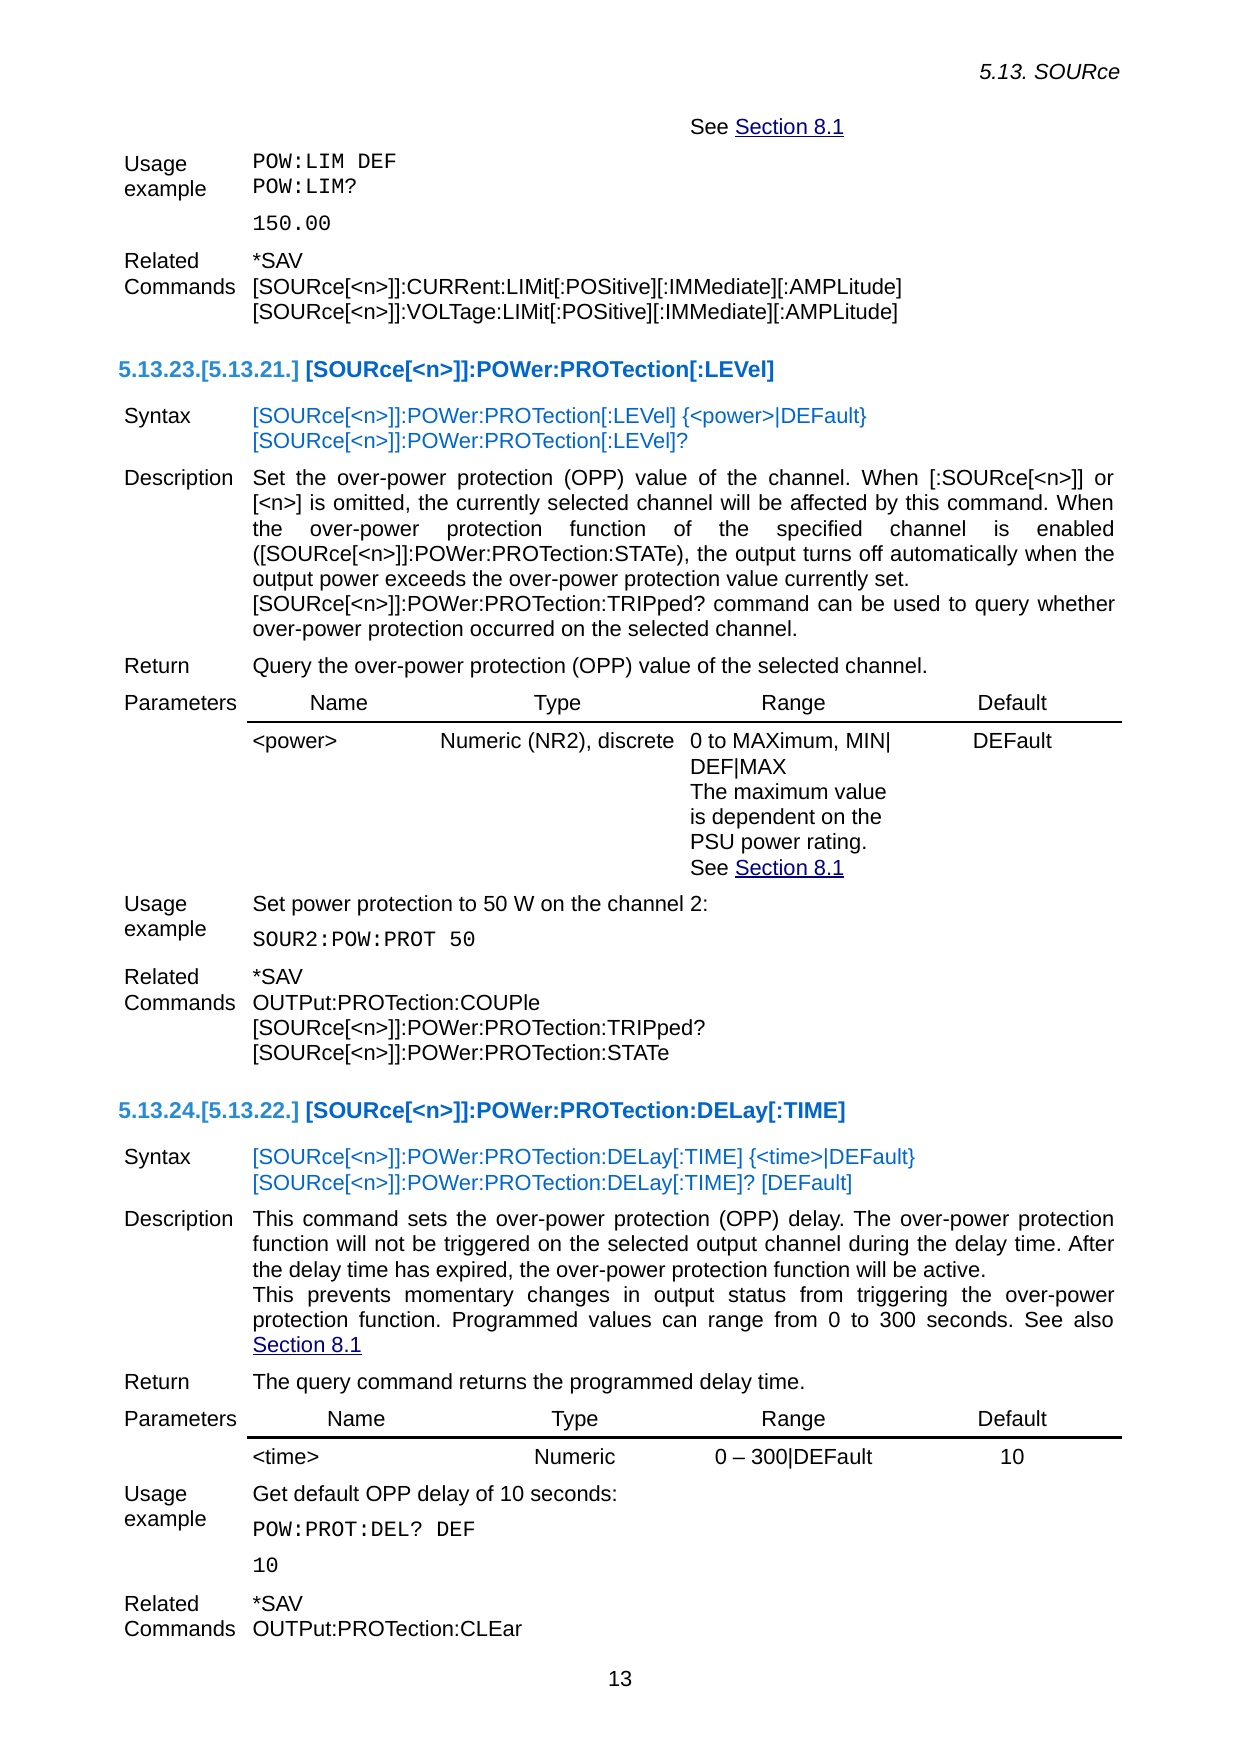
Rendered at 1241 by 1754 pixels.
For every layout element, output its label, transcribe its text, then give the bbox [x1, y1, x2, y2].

table_header Syntax [118, 398, 247, 459]
table_cell Default [903, 1400, 1122, 1436]
table_cell The query command returns the programmed delay time. [247, 1363, 1122, 1400]
table_cell Usage example [118, 885, 247, 958]
table_cell Usage example [118, 145, 247, 243]
table_cell Numeric (NR2), discrete [431, 723, 684, 885]
table_cell Type [431, 684, 684, 721]
table_cell DEFault [903, 723, 1122, 885]
table_cell 0 to MAXimum, MIN|DEF|MAX The maximum value is dependent on the PSU power rating. See Section 8.1 [684, 723, 903, 885]
table_cell See Section 8.1 [684, 106, 903, 145]
table_cell Default [903, 684, 1122, 721]
table_cell This command sets the over-power protection (OPP) delay. The over-power protection function will not be triggered on the selected output channel during the delay time. After the delay time has expired, the over-power protection function will be active. This prevents momentary changes in output status from triggering the over-power protection function. Programmed values can range from 0 to 300 seconds. See also Section 8.1 [247, 1200, 1122, 1363]
table_cell 0 – 300|DEFault [684, 1439, 903, 1475]
table_cell Type [465, 1400, 684, 1436]
table_cell POW:LIM DEF POW:LIM? 150.00 [247, 145, 1122, 243]
table_header Syntax [118, 1139, 247, 1200]
table_cell *SAV OUTPut:PROTection:COUPle [SOURce[<n>]]:POWer:PROTection:TRIPped? [SOURce[<n>]]:POWer:PROTection:STATe [247, 959, 1122, 1071]
table_cell Return [118, 647, 247, 684]
table_cell Description [118, 459, 247, 647]
table_cell Usage example [118, 1475, 247, 1585]
table_cell Description [118, 1200, 247, 1363]
table_header [SOURce[<n>]]:POWer:PROTection:DELay[:TIME] {<time>|DEFault} [SOURce[<n>]]:POWer:PROTection:DELay[:TIME]? [DEFault] [247, 1139, 1122, 1200]
table_cell *SAV [SOURce[<n>]]:CURRent:LIMit[:POSitive][:IMMediate][:AMPLitude] [SOURce[<n>]]:VOLTage:LIMit[:POSitive][:IMMediate][:AMPLitude] [247, 243, 1122, 330]
table_cell Range [684, 684, 903, 721]
table_cell Related Commands [118, 243, 247, 330]
table_cell [247, 106, 431, 145]
table_cell [118, 106, 247, 145]
table_cell 10 [903, 1439, 1122, 1475]
table_cell Parameters [118, 1400, 247, 1475]
table_cell Set the over-power protection (OPP) value of the channel. When [:SOURce[<n>]] or [<n>] is omitted, the currently selected channel will be affected by this command. When the over-power protection function of the specified channel is enabled ([SOURce[<n>]]:POWer:PROTection:STATe), the output turns off automatically when the output power exceeds the over-power protection value currently set. [SOURce[<n>]]:POWer:PROTection:TRIPped? command can be used to query whether over-power protection occurred on the selected channel. [247, 459, 1122, 647]
table_cell *SAV OUTPut:PROTection:CLEar [247, 1585, 1122, 1647]
table_cell Name [247, 1400, 465, 1436]
table_cell <power> [247, 723, 431, 885]
table_cell Related Commands [118, 1585, 247, 1647]
table_cell Related Commands [118, 959, 247, 1071]
subtitle [SOURce[<n>]]:POWer:PROTection[:LEVel] [118, 356, 1122, 383]
table_cell Return [118, 1363, 247, 1400]
table_cell Query the over-power protection (OPP) value of the selected channel. [247, 647, 1122, 684]
table_cell [431, 106, 684, 145]
table_cell Numeric [465, 1439, 684, 1475]
table_cell Set power protection to 50 W on the channel 2: SOUR2:POW:PROT 50 [247, 885, 1122, 958]
table_cell Range [684, 1400, 903, 1436]
subtitle [SOURce[<n>]]:POWer:PROTection:DELay[:TIME] [118, 1097, 1122, 1124]
table_cell Name [247, 684, 431, 721]
table_cell <time> [247, 1439, 465, 1475]
table_cell Parameters [118, 684, 247, 885]
table_header [SOURce[<n>]]:POWer:PROTection[:LEVel] {<power>|DEFault} [SOURce[<n>]]:POWer:PROTection[:LEVel]? [247, 398, 1122, 459]
table_cell [903, 106, 1122, 145]
table_cell Get default OPP delay of 10 seconds: POW:PROT:DEL? DEF 10 [247, 1475, 1122, 1585]
